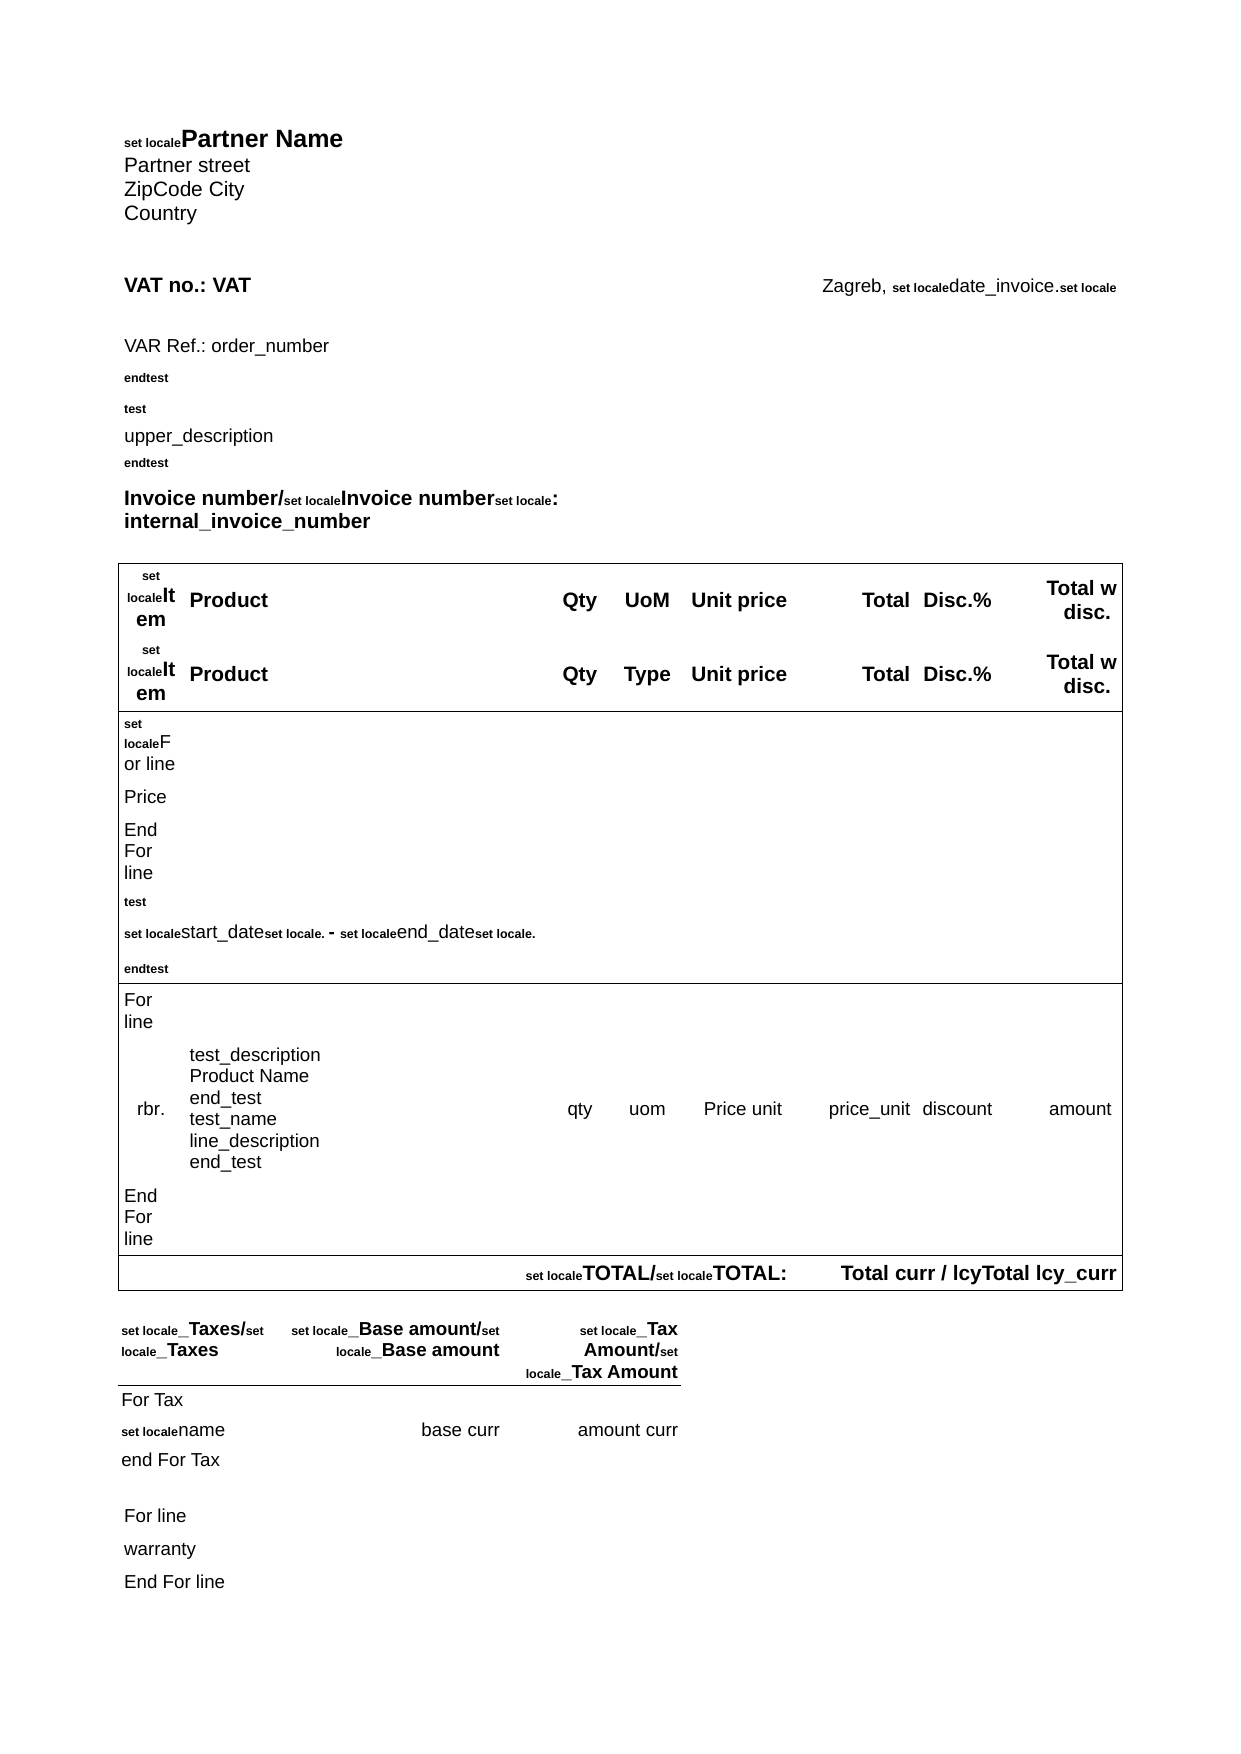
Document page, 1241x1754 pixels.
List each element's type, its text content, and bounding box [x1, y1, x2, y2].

table_header set locale_Taxes/set locale_Taxes [118, 1314, 283, 1385]
table_cell [610, 984, 685, 1038]
table_header Disc.% [916, 564, 999, 637]
table_cell [184, 1179, 550, 1255]
table_cell [184, 712, 550, 780]
table_cell [610, 712, 685, 780]
table_header For line [118, 1499, 1122, 1532]
table_header UoM [610, 564, 685, 637]
table_header set localePartner Name Partner street ZipCode City Country VAT no.: VAT [118, 118, 720, 302]
table_header Zagreb, set localedate_invoice.set locale [720, 118, 1122, 302]
table_header Total [793, 564, 916, 637]
table_header set locale_Tax Amount/set locale_Tax Amount [502, 1314, 681, 1385]
table_cell [916, 1179, 999, 1255]
table_cell uom [610, 1038, 685, 1179]
table_cell Type [610, 637, 685, 711]
table_cell set localename [118, 1416, 283, 1446]
table_cell [720, 392, 1122, 425]
table_cell [720, 357, 1122, 392]
table_cell amount curr [502, 1416, 681, 1446]
table_header set locale_Base amount/set locale_Base amount [284, 1314, 502, 1385]
table_cell [821, 1416, 1122, 1446]
table_cell [118, 302, 720, 335]
table_cell [793, 1179, 916, 1255]
table_cell test [118, 392, 720, 425]
table_cell [999, 1179, 1122, 1255]
table_cell [610, 1179, 685, 1255]
table_cell discount [916, 1038, 999, 1179]
table_cell [550, 984, 610, 1038]
table_cell [550, 813, 610, 889]
table_cell [999, 712, 1122, 780]
table_cell amount [999, 1038, 1122, 1179]
table_header Unit price [685, 564, 793, 637]
table_cell Invoice number/set localeInvoice numberset locale: internal_invoice_number [118, 480, 720, 539]
table_header set localeItem [119, 564, 184, 637]
table_cell base curr [284, 1416, 502, 1446]
table_cell rbr. [119, 1038, 184, 1179]
table_cell [916, 813, 999, 889]
table_cell [685, 813, 793, 889]
table_header Qty [550, 564, 610, 637]
table_cell [793, 813, 916, 889]
table_cell [720, 302, 1122, 335]
table_cell For Tax [118, 1386, 681, 1416]
table_cell [821, 1385, 1122, 1416]
table_cell [793, 984, 916, 1038]
table_cell [610, 813, 685, 889]
table_cell [916, 712, 999, 780]
table_cell [184, 813, 550, 889]
table_header Product [184, 564, 550, 637]
table_cell [685, 984, 793, 1038]
table_cell [184, 984, 550, 1038]
table_cell [550, 712, 610, 780]
table_cell VAR Ref.: order_number [118, 335, 1122, 357]
table_cell qty [550, 1038, 610, 1179]
table_cell [999, 984, 1122, 1038]
table_cell price_unit [793, 1038, 916, 1179]
table_cell set localeFor line [119, 712, 184, 780]
table_cell [720, 447, 1122, 480]
table_cell warranty [118, 1533, 1122, 1565]
table_cell End For line [119, 1179, 184, 1255]
table_cell endtest [119, 948, 1122, 983]
table_cell [685, 712, 793, 780]
table_cell End For line [119, 813, 184, 889]
table_cell Total [793, 637, 916, 711]
table_cell set localestart_dateset locale. - set localeend_dateset locale. [119, 915, 1122, 948]
table_cell [685, 1179, 793, 1255]
table_cell Qty [550, 637, 610, 711]
table_cell [550, 1179, 610, 1255]
table_cell [821, 1446, 1122, 1475]
table_cell test_description Product Name end_test test_name line_description end_test [184, 1038, 550, 1179]
table_cell [999, 813, 1122, 889]
table_cell set localeTOTAL/set localeTOTAL: [119, 1256, 793, 1290]
table_cell endtest [118, 447, 720, 480]
table_cell Price [119, 780, 1122, 813]
table_cell [793, 712, 916, 780]
table_cell [720, 480, 1122, 539]
table_cell test [119, 889, 1122, 915]
table_cell Unit price [685, 637, 793, 711]
table_cell upper_description [118, 425, 1122, 447]
table_cell [681, 1446, 821, 1475]
table_cell Total w disc. [999, 637, 1122, 711]
table_cell Total curr / lcyTotal lcy_curr [793, 1256, 1122, 1290]
table_cell For line [119, 984, 184, 1038]
table_header [821, 1314, 1122, 1385]
table_cell set localeItem [119, 637, 184, 711]
table_header [681, 1314, 821, 1385]
table_cell Price unit [685, 1038, 793, 1179]
table_cell Product [184, 637, 550, 711]
table_cell End For line [118, 1565, 1122, 1598]
table_cell [681, 1385, 821, 1416]
table_cell Disc.% [916, 637, 999, 711]
table_cell [681, 1416, 821, 1446]
table_cell endtest [118, 357, 720, 392]
table_cell end For Tax [118, 1446, 681, 1475]
table_header Total w disc. [999, 564, 1122, 637]
table_cell [916, 984, 999, 1038]
